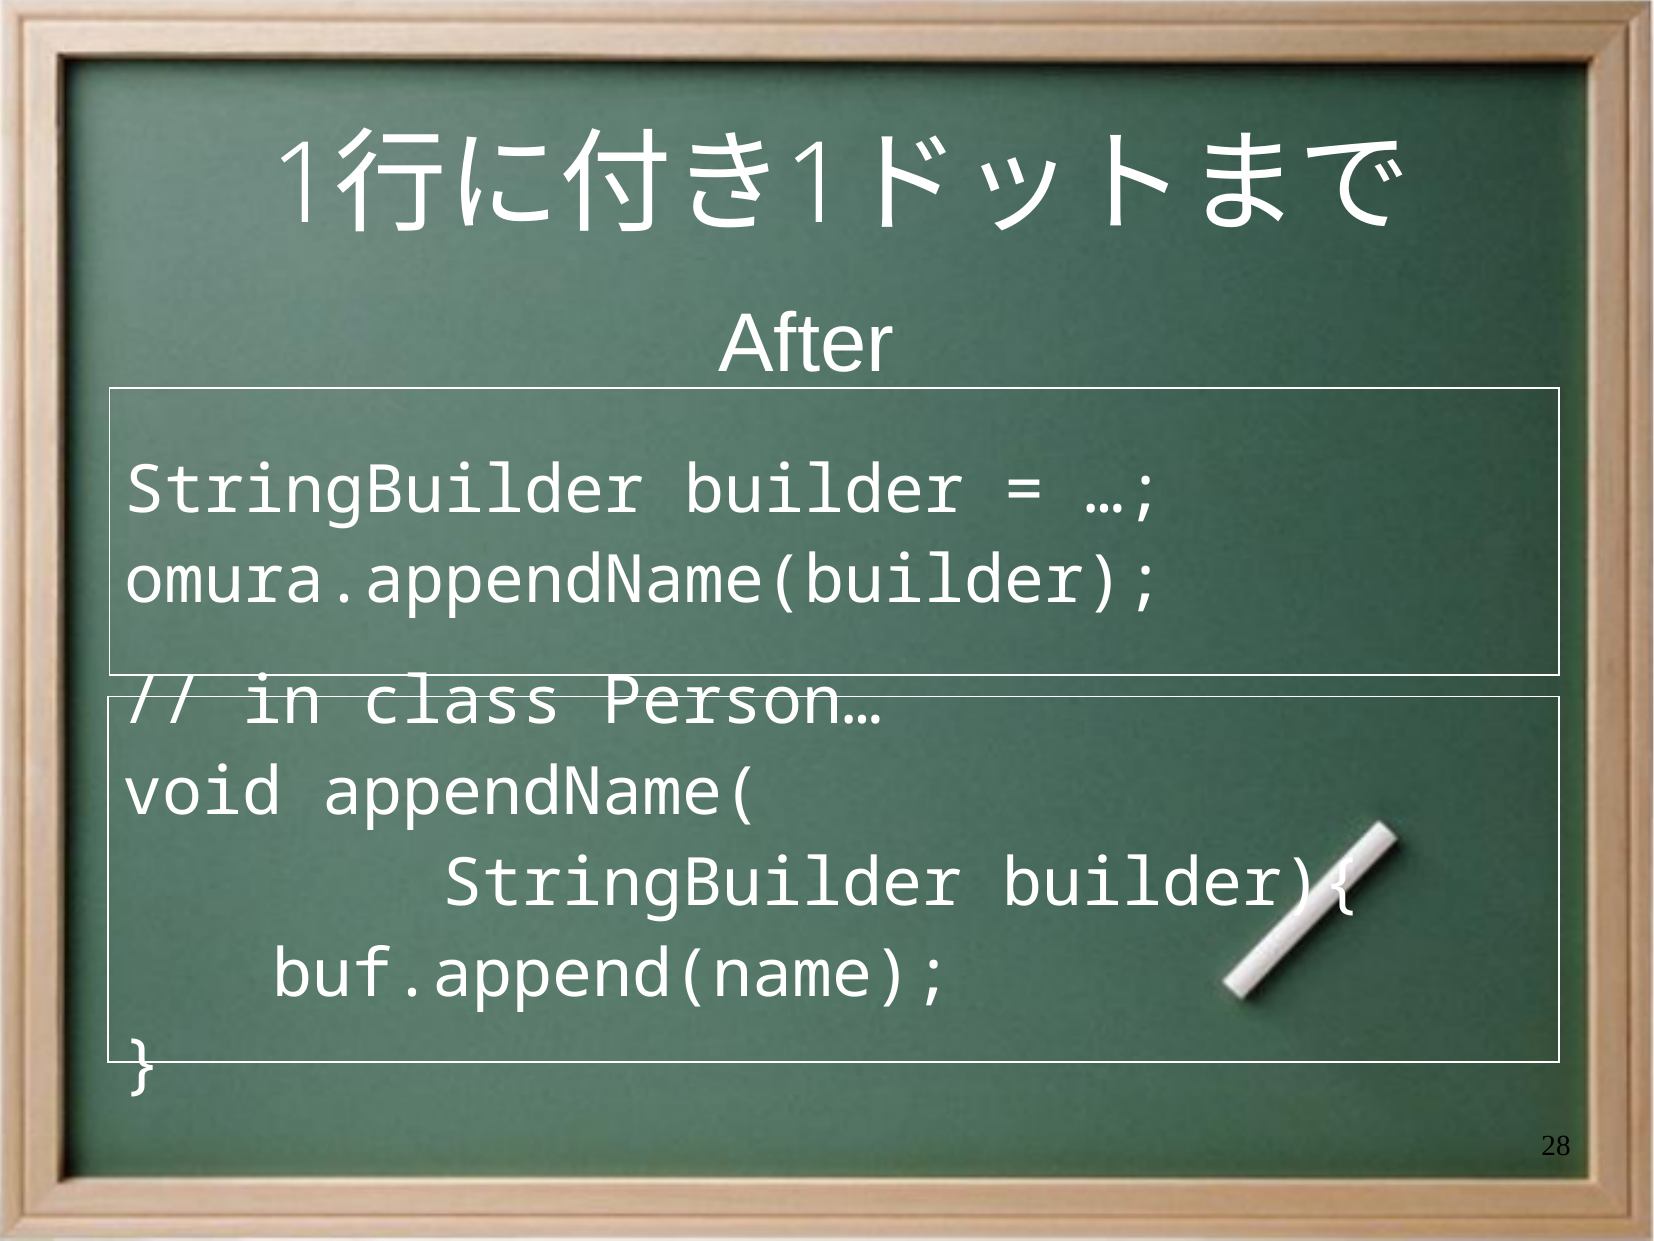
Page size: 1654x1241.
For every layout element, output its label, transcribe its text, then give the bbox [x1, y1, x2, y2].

title 1行に付き1ドットまで [82, 44, 1599, 304]
text_box StringBuilder builder = …; omura.appendName(builder); [109, 388, 1560, 676]
picture [0, 0, 1654, 1241]
text_box After [703, 288, 910, 397]
text_box // in class Person… void appendName( StringBuilder builder){ buf.append(name); } [107, 696, 1560, 1062]
